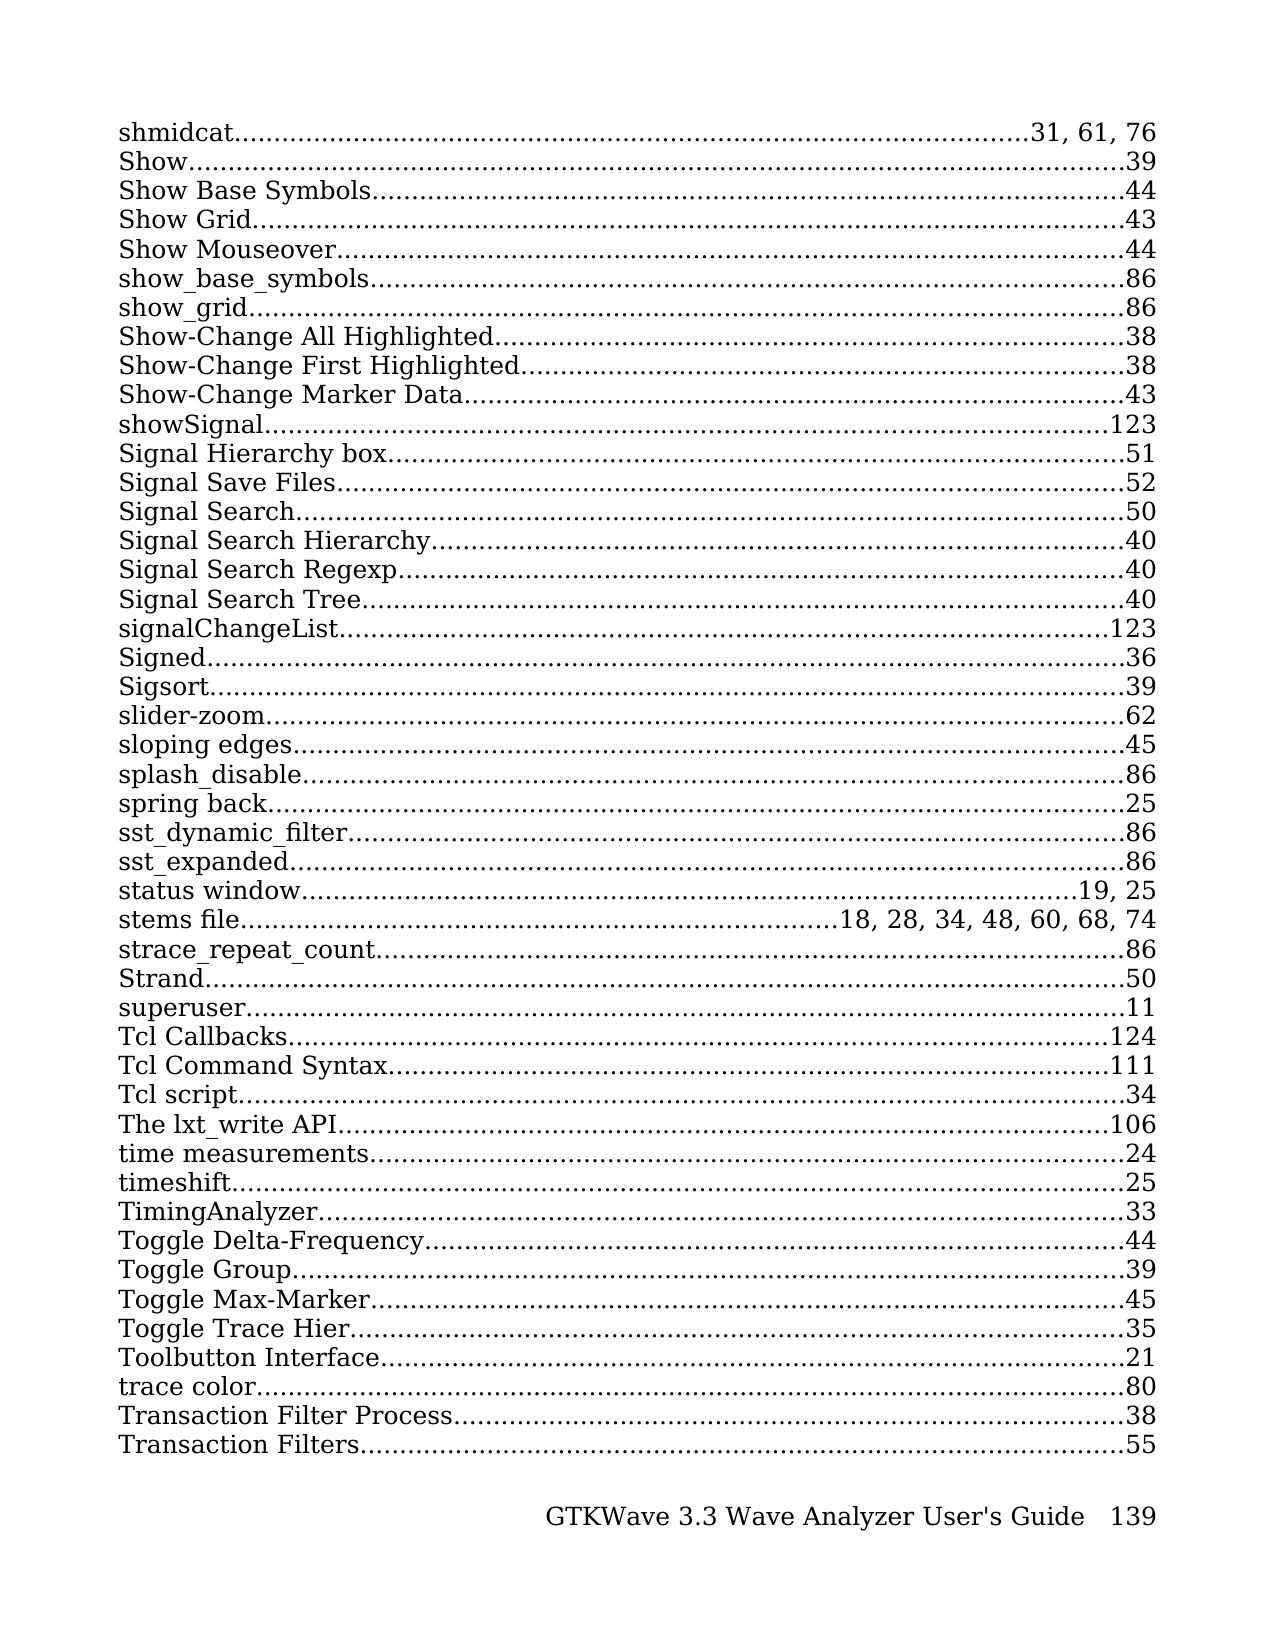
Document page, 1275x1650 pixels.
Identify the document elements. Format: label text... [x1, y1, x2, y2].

text show_grid 86 [118, 293, 1157, 322]
text Show Base Symbols 44 [118, 176, 1157, 206]
text time measurements 24 [118, 1139, 1157, 1168]
text shmidcat 31, 61, 76 [118, 118, 1157, 147]
text stems file 18, 28, 34, 48, 60, 68, 74 [118, 906, 1157, 935]
text Sigsort 39 [118, 672, 1157, 701]
text Toggle Delta-Frequency 44 [118, 1226, 1157, 1256]
text TimingAnalyzer 33 [118, 1197, 1157, 1226]
text Show-Change First Highlighted 38 [118, 351, 1157, 381]
text Signal Hierarchy box 51 [118, 439, 1157, 468]
text timeshift 25 [118, 1168, 1157, 1197]
text sst_dynamic_filter 86 [118, 818, 1157, 847]
text Transaction Filters 55 [118, 1431, 1157, 1460]
text Strand 50 [118, 964, 1157, 993]
text superuser 11 [118, 993, 1157, 1022]
text Toggle Max-Marker 45 [118, 1285, 1157, 1314]
text splash_disable 86 [118, 760, 1157, 789]
text strace_repeat_count 86 [118, 935, 1157, 964]
text Signal Search Regexp 40 [118, 556, 1157, 585]
text The lxt_write API 106 [118, 1110, 1157, 1139]
text Signal Search Hierarchy 40 [118, 526, 1157, 556]
text sst_expanded 86 [118, 847, 1157, 876]
text Transaction Filter Process 38 [118, 1401, 1157, 1431]
text showSignal 123 [118, 410, 1157, 439]
text Show Mouseover 44 [118, 235, 1157, 264]
text signalChangeList 123 [118, 614, 1157, 643]
text Tcl Command Syntax 111 [118, 1051, 1157, 1081]
text Show-Change Marker Data 43 [118, 381, 1157, 410]
text Signal Save Files 52 [118, 468, 1157, 497]
text status window 19, 25 [118, 876, 1157, 906]
text spring back 25 [118, 789, 1157, 818]
text Toggle Trace Hier 35 [118, 1314, 1157, 1343]
text Toggle Group 39 [118, 1256, 1157, 1285]
text Tcl Callbacks 124 [118, 1022, 1157, 1051]
text Signed 36 [118, 643, 1157, 672]
text sloping edges 45 [118, 731, 1157, 760]
text Signal Search Tree 40 [118, 585, 1157, 614]
text Show Grid 43 [118, 206, 1157, 235]
text slider-zoom 62 [118, 701, 1157, 731]
text trace color 80 [118, 1372, 1157, 1401]
text Show 39 [118, 147, 1157, 176]
text Tcl script 34 [118, 1081, 1157, 1110]
text Toolbutton Interface 21 [118, 1343, 1157, 1372]
text show_base_symbols 86 [118, 264, 1157, 293]
text Signal Search 50 [118, 497, 1157, 526]
text Show-Change All Highlighted 38 [118, 322, 1157, 351]
